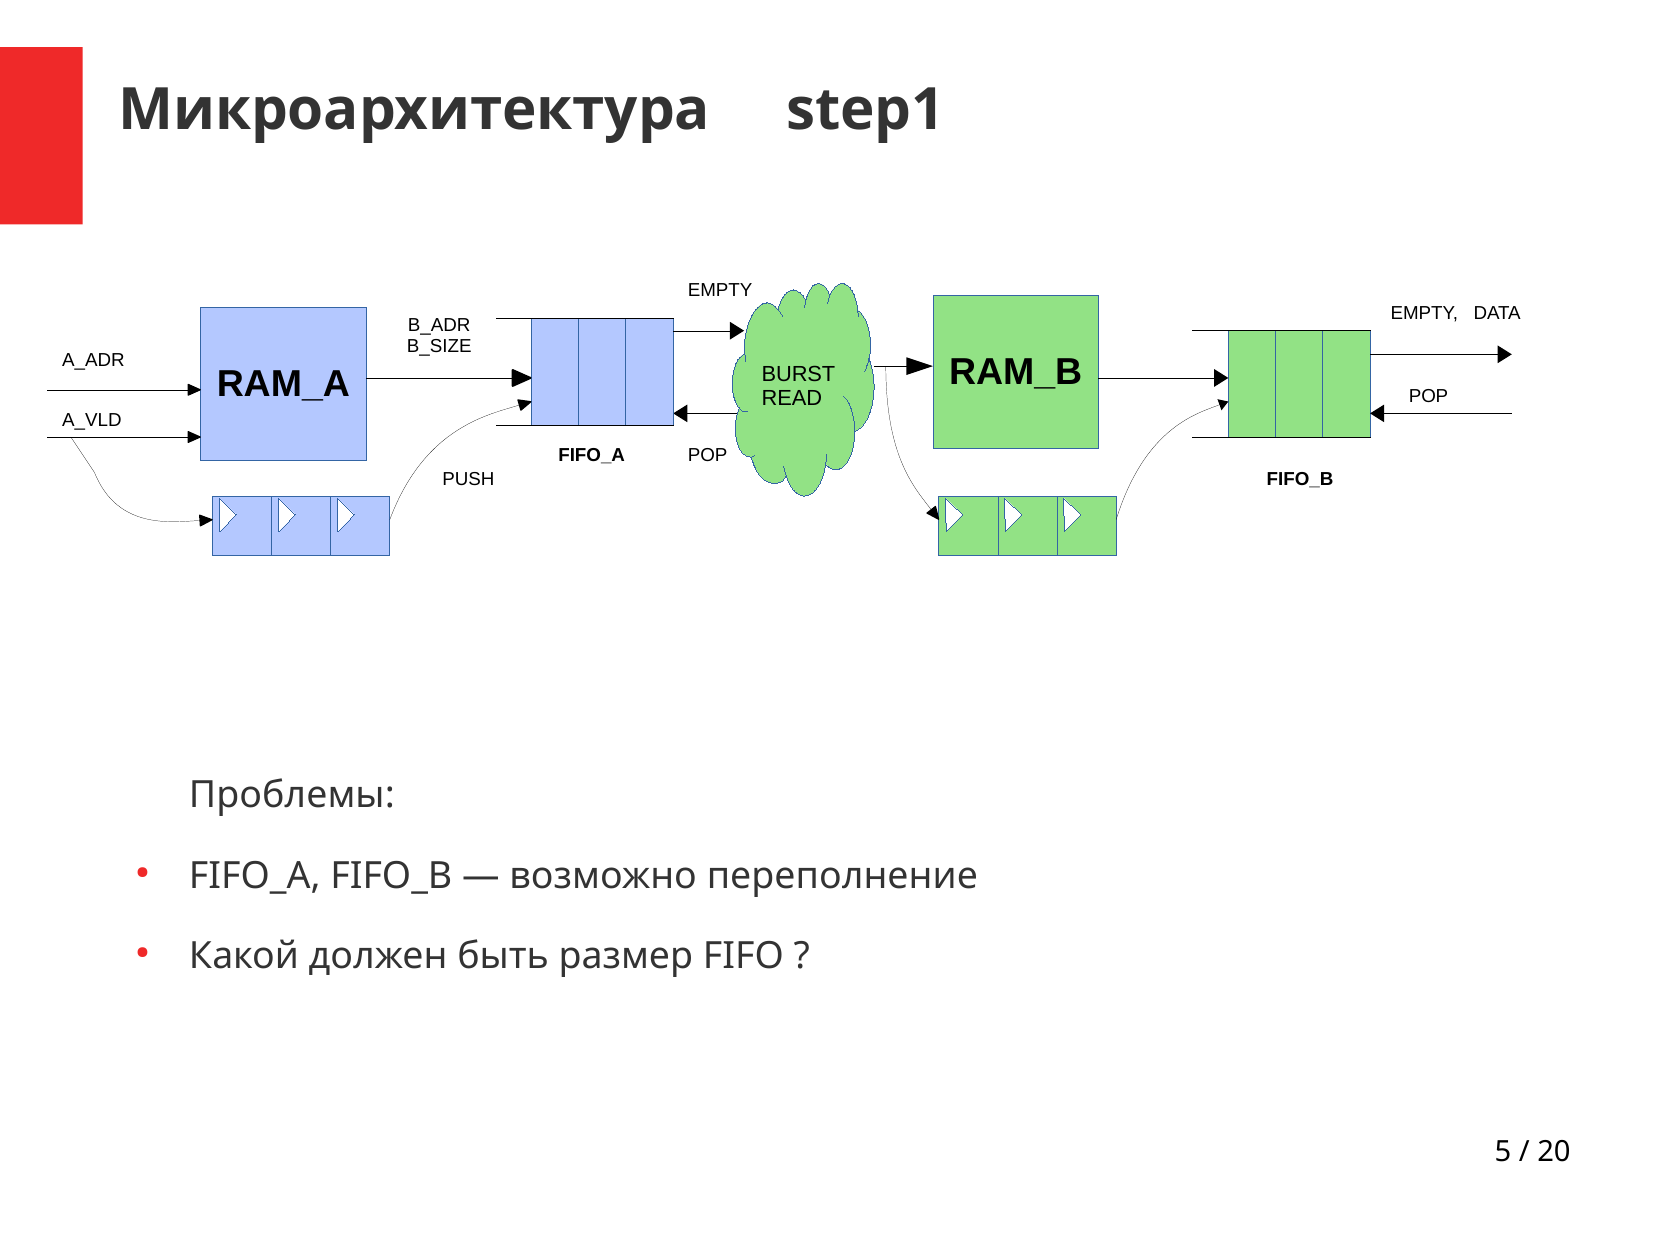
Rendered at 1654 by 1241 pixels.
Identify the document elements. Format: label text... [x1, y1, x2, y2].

text_box FIFO_B [1251, 460, 1349, 497]
text_box [938, 496, 1117, 556]
text_box FIFO_A [543, 437, 641, 473]
text_box [531, 319, 674, 425]
text_box PUSH [427, 460, 510, 497]
text_box BURST READ [746, 354, 851, 418]
text_box POP [673, 437, 743, 473]
text_box [212, 496, 390, 556]
title Микроархитектура step1 [118, 49, 1571, 166]
text_box RAM_B [933, 295, 1099, 449]
list Проблемы: FIFO_A, FIFO_B — возможно переполнение Какой должен быть размер FIFO ? [118, 767, 1536, 932]
text_box [732, 283, 875, 497]
text_box A_ADR [47, 342, 140, 378]
text_box POP [1394, 377, 1464, 414]
text_box EMPTY [673, 271, 768, 308]
text_box A_VLD [47, 401, 137, 437]
text_box [1228, 331, 1371, 437]
text_box RAM_A [200, 307, 367, 461]
text_box B_ADR B_SIZE [392, 307, 487, 364]
text_box EMPTY, DATA [1375, 295, 1536, 331]
